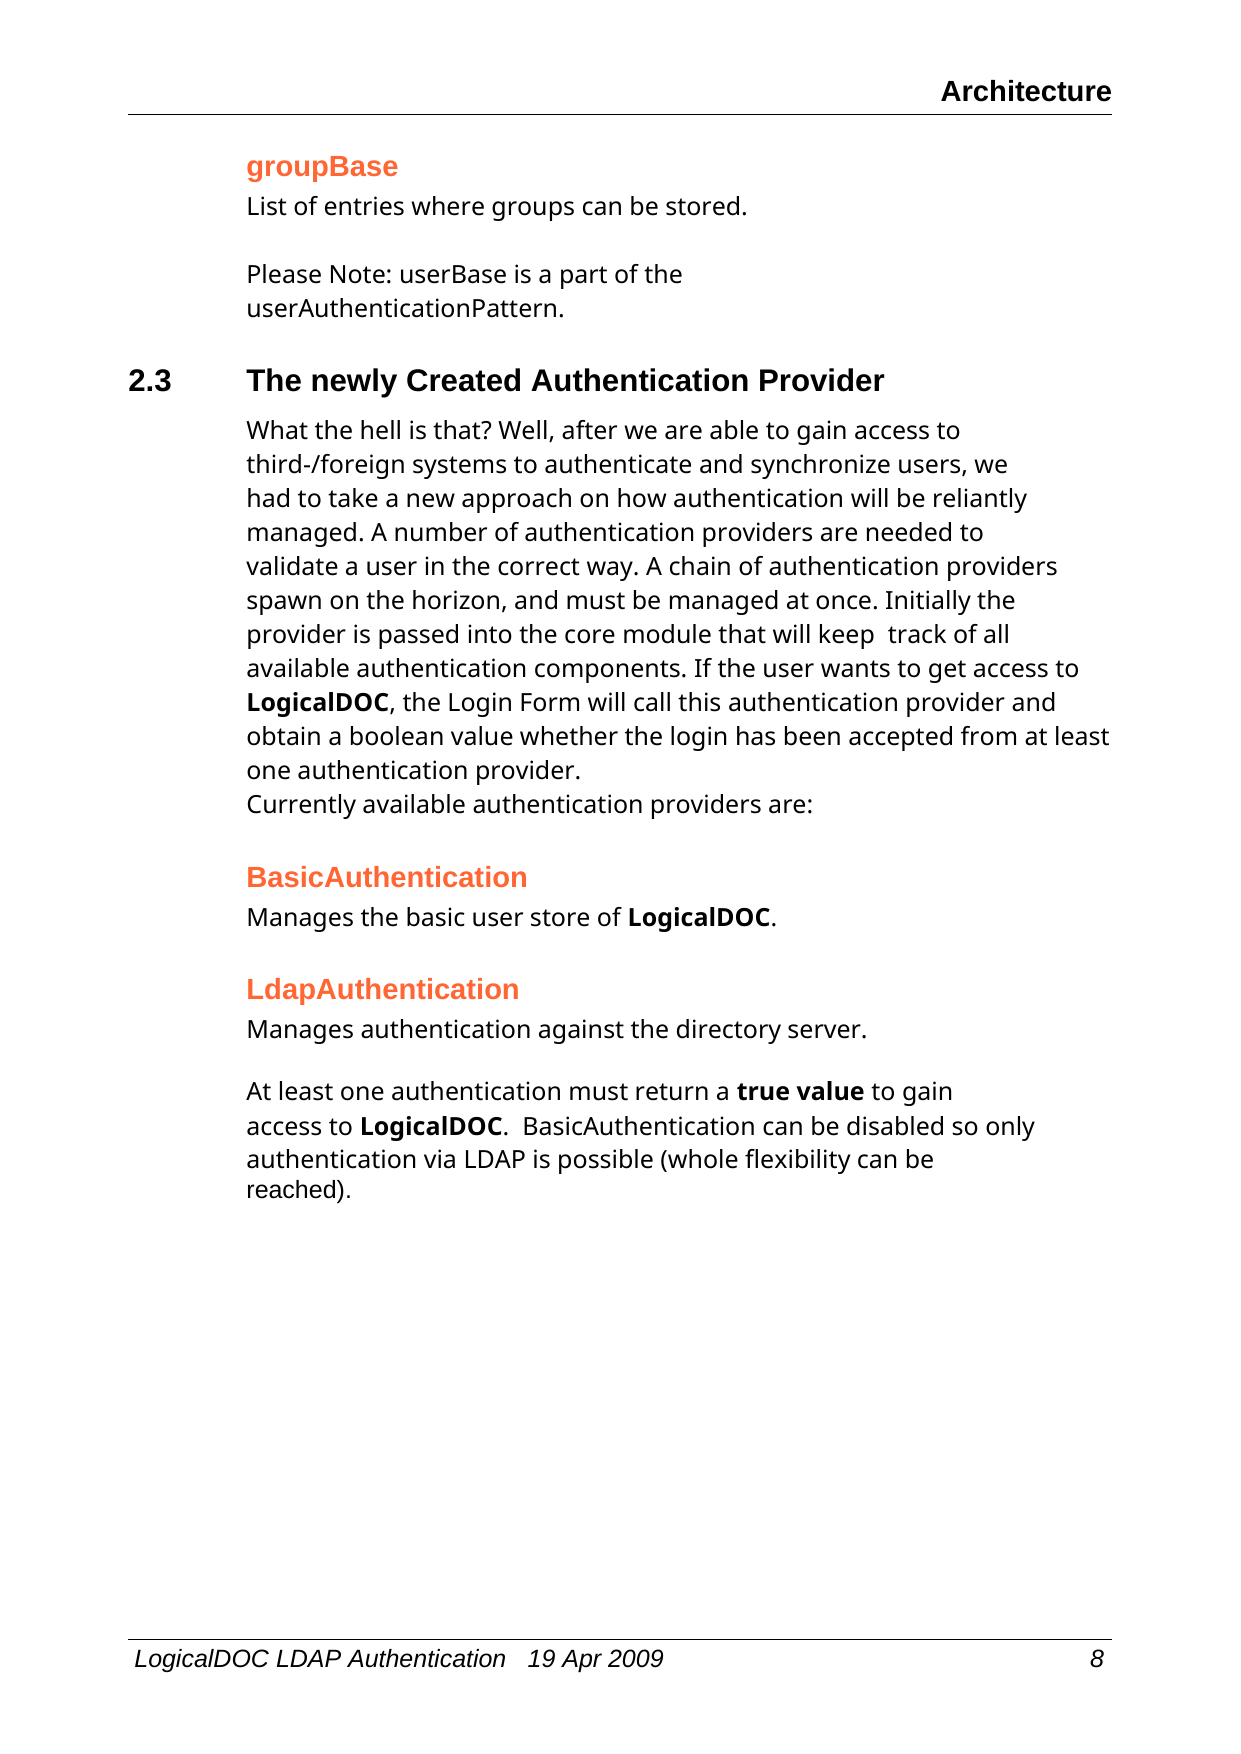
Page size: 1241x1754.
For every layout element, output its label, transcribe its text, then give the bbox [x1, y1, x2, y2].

text Manages the basic user store of LogicalDOC. [246, 899, 1112, 933]
text At least one authentication must return a true value to gain [246, 1074, 1112, 1108]
text What the hell is that? Well, after we are able to gain access to [246, 412, 1112, 446]
text reached). [246, 1176, 1112, 1204]
text managed. A number of authentication providers are needed to [246, 514, 1112, 548]
text userAuthenticationPattern. [246, 291, 1112, 325]
text had to take a new approach on how authentication will be reliantly [246, 480, 1112, 514]
text Manages authentication against the directory server. [246, 1012, 1112, 1046]
text Currently available authentication providers are: [246, 787, 1112, 821]
text validate a user in the correct way. A chain of authentication providers spawn on the horizon, and must be managed at once. Initially the provider is passed into the core module that will keep track of all available authentication components. If the user wants to get access to LogicalDOC, the Login Form will call this authentication provider and obtain a boolean value whether the login has been accepted from at least one authentication provider. [246, 548, 1112, 787]
subtitle BasicAuthentication [246, 861, 1112, 893]
text Please Note: userBase is a part of the [246, 257, 1112, 291]
text List of entries where groups can be stored. [246, 188, 1112, 223]
subtitle LdapAuthentication [246, 973, 1112, 1006]
text third-/foreign systems to authenticate and synchronize users, we [246, 446, 1112, 480]
text access to LogicalDOC. BasicAuthentication can be disabled so only authentication via LDAP is possible (whole flexibility can be [246, 1108, 1112, 1176]
subtitle groupBase [246, 150, 1112, 183]
subtitle The newly Created Authentication Provider [128, 363, 1112, 397]
